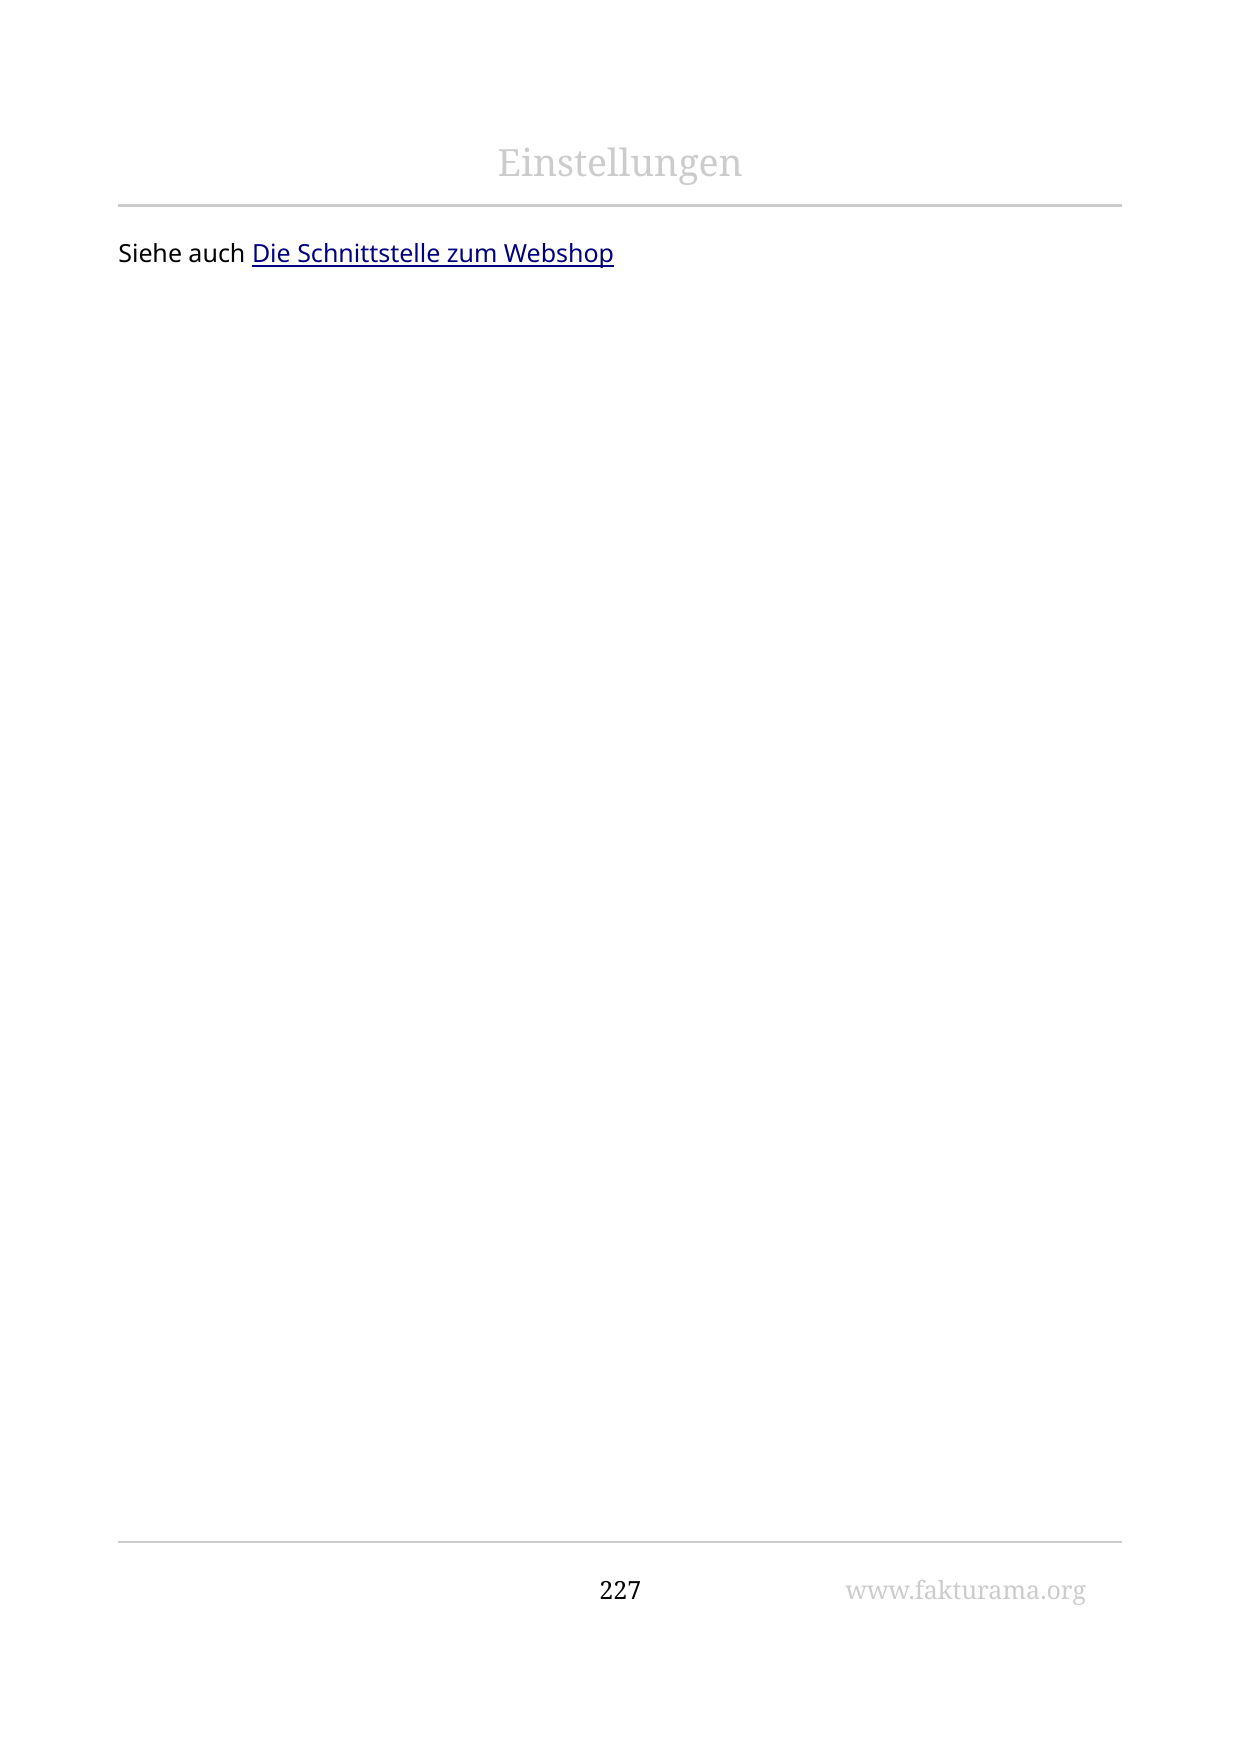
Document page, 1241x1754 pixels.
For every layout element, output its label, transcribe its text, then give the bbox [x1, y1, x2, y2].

text Siehe auch Die Schnittstelle zum Webshop [118, 236, 1122, 270]
